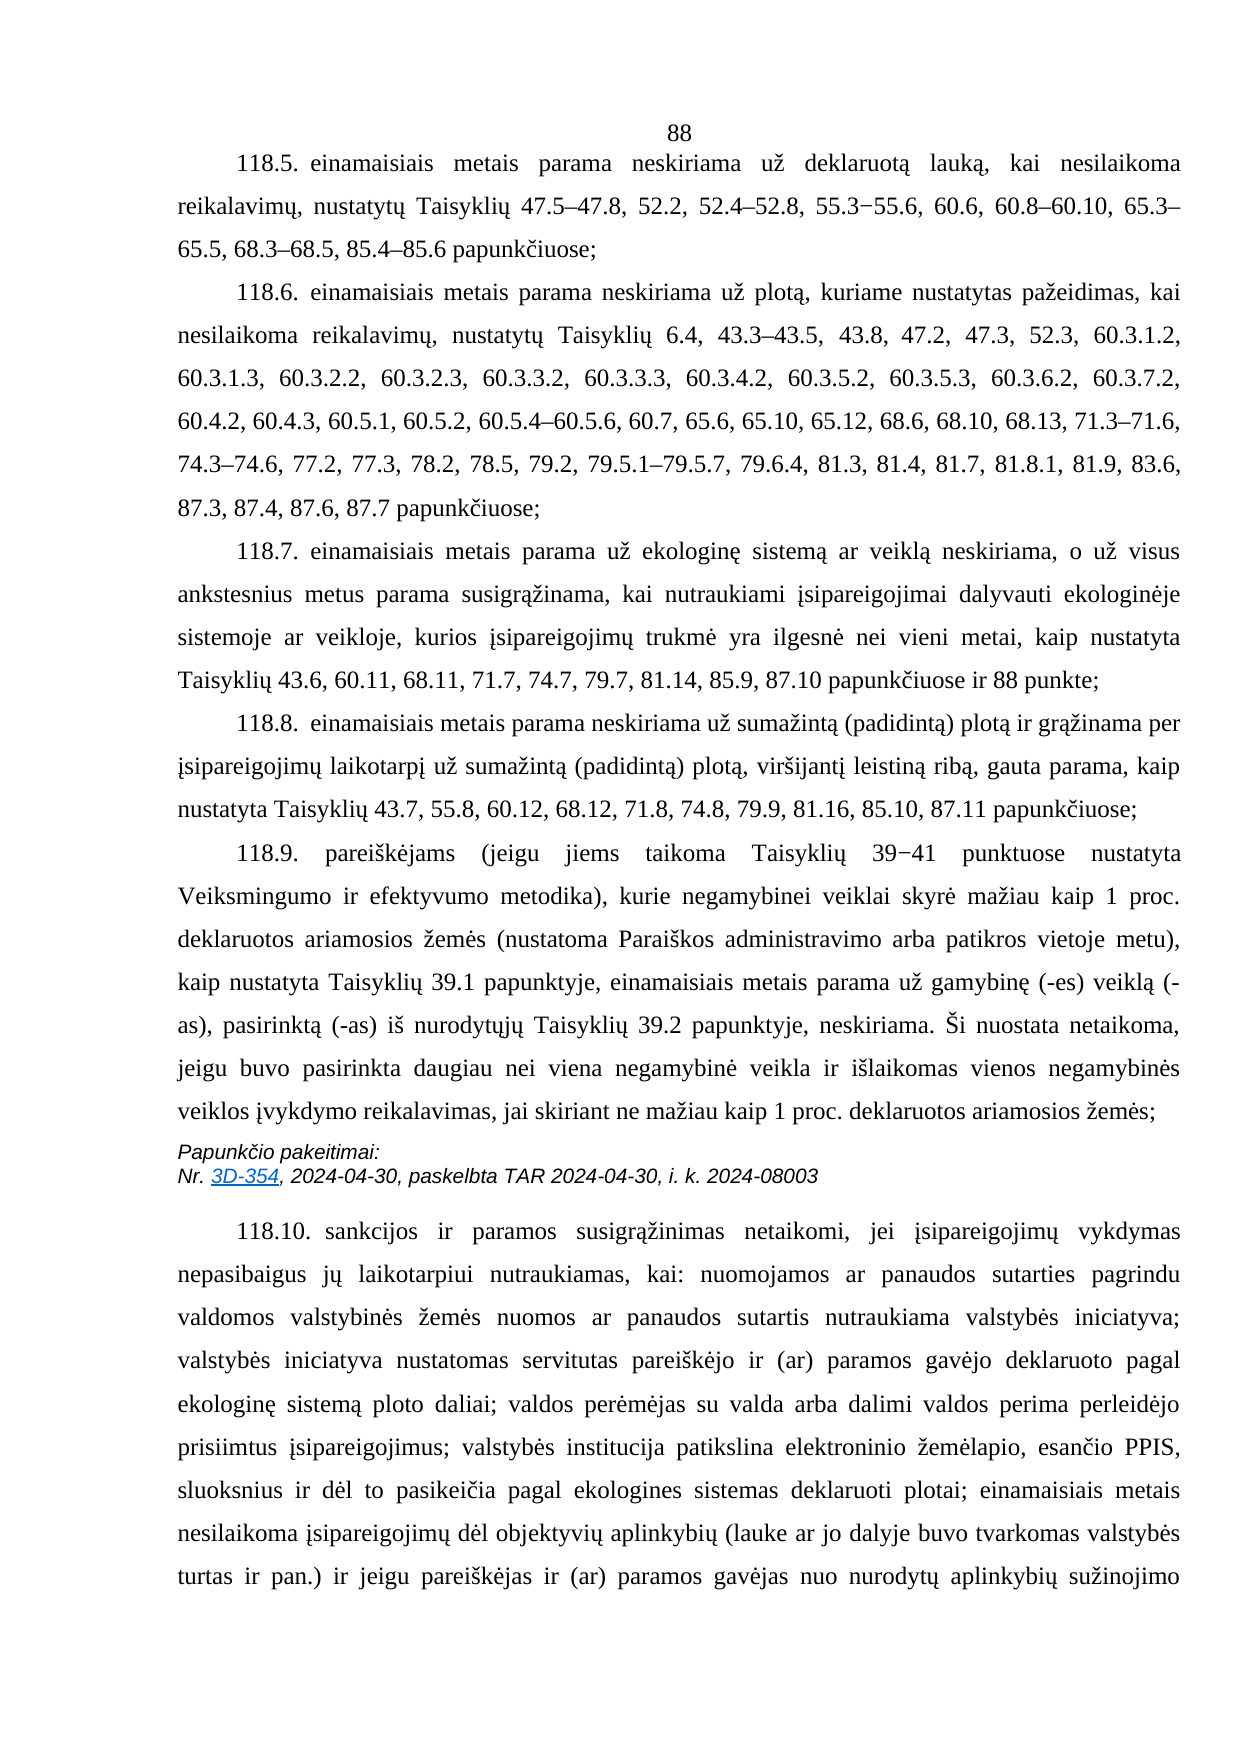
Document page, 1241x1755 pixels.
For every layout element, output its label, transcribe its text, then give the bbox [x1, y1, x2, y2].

text 118.8. einamaisiais metais parama neskiriama už sumažintą (padidintą) plotą ir grąžinama per įsipareigojimų laikotarpį už sumažintą (padidintą) plotą, viršijantį leistiną ribą, gauta parama, kaip nustatyta Taisyklių 43.7, 55.8, 60.12, 68.12, 71.8, 74.8, 79.9, 81.16, 85.10, 87.11 papunkčiuose; [177, 708, 1181, 823]
text 118.5. einamaisiais metais parama neskiriama už deklaruotą lauką, kai nesilaikoma reikalavimų, nustatytų Taisyklių 47.5–47.8, 52.2, 52.4–52.8, 55.3−55.6, 60.6, 60.8–60.10, 65.3–65.5, 68.3–68.5, 85.4–85.6 papunkčiuose; [177, 148, 1181, 263]
text Papunkčio pakeitimai: [177, 1139, 1181, 1163]
text Nr. 3D-354, 2024-04-30, paskelbta TAR 2024-04-30, i. k. 2024-08003 [177, 1163, 1181, 1187]
text 118.6. einamaisiais metais parama neskiriama už plotą, kuriame nustatytas pažeidimas, kai nesilaikoma reikalavimų, nustatytų Taisyklių 6.4, 43.3–43.5, 43.8, 47.2, 47.3, 52.3, 60.3.1.2, 60.3.1.3, 60.3.2.2, 60.3.2.3, 60.3.3.2, 60.3.3.3, 60.3.4.2, 60.3.5.2, 60.3.5.3, 60.3.6.2, 60.3.7.2, 60.4.2, 60.4.3, 60.5.1, 60.5.2, 60.5.4–60.5.6, 60.7, 65.6, 65.10, 65.12, 68.6, 68.10, 68.13, 71.3–71.6, 74.3–74.6, 77.2, 77.3, 78.2, 78.5, 79.2, 79.5.1–79.5.7, 79.6.4, 81.3, 81.4, 81.7, 81.8.1, 81.9, 83.6, 87.3, 87.4, 87.6, 87.7 papunkčiuose; [177, 277, 1181, 521]
text 118.9. pareiškėjams (jeigu jiems taikoma Taisyklių 39−41 punktuose nustatyta Veiksmingumo ir efektyvumo metodika), kurie negamybinei veiklai skyrė mažiau kaip 1 proc. deklaruotos ariamosios žemės (nustatoma Paraiškos administravimo arba patikros vietoje metu), kaip nustatyta Taisyklių 39.1 papunktyje, einamaisiais metais parama už gamybinę (-es) veiklą (-as), pasirinktą (-as) iš nurodytųjų Taisyklių 39.2 papunktyje, neskiriama. Ši nuostata netaikoma, jeigu buvo pasirinkta daugiau nei viena negamybinė veikla ir išlaikomas vienos negamybinės veiklos įvykdymo reikalavimas, jai skiriant ne mažiau kaip 1 proc. deklaruotos ariamosios žemės; [177, 838, 1181, 1125]
text 118.7. einamaisiais metais parama už ekologinę sistemą ar veiklą neskiriama, o už visus ankstesnius metus parama susigrąžinama, kai nutraukiami įsipareigojimai dalyvauti ekologinėje sistemoje ar veikloje, kurios įsipareigojimų trukmė yra ilgesnė nei vieni metai, kaip nustatyta Taisyklių 43.6, 60.11, 68.11, 71.7, 74.7, 79.7, 81.14, 85.9, 87.10 papunkčiuose ir 88 punkte; [177, 536, 1181, 694]
text 118.10. sankcijos ir paramos susigrąžinimas netaikomi, jei įsipareigojimų vykdymas nepasibaigus jų laikotarpiui nutraukiamas, kai: nuomojamos ar panaudos sutarties pagrindu valdomos valstybinės žemės nuomos ar panaudos sutartis nutraukiama valstybės iniciatyva; valstybės iniciatyva nustatomas servitutas pareiškėjo ir (ar) paramos gavėjo deklaruoto pagal ekologinę sistemą ploto daliai; valdos perėmėjas su valda arba dalimi valdos perima perleidėjo prisiimtus įsipareigojimus; valstybės institucija patikslina elektroninio žemėlapio, esančio PPIS, sluoksnius ir dėl to pasikeičia pagal ekologines sistemas deklaruoti plotai; einamaisiais metais nesilaikoma įsipareigojimų dėl objektyvių aplinkybių (lauke ar jo dalyje buvo tvarkomas valstybės turtas ir pan.) ir jeigu pareiškėjas ir (ar) paramos gavėjas nuo nurodytų aplinkybių sužinojimo [177, 1216, 1181, 1590]
